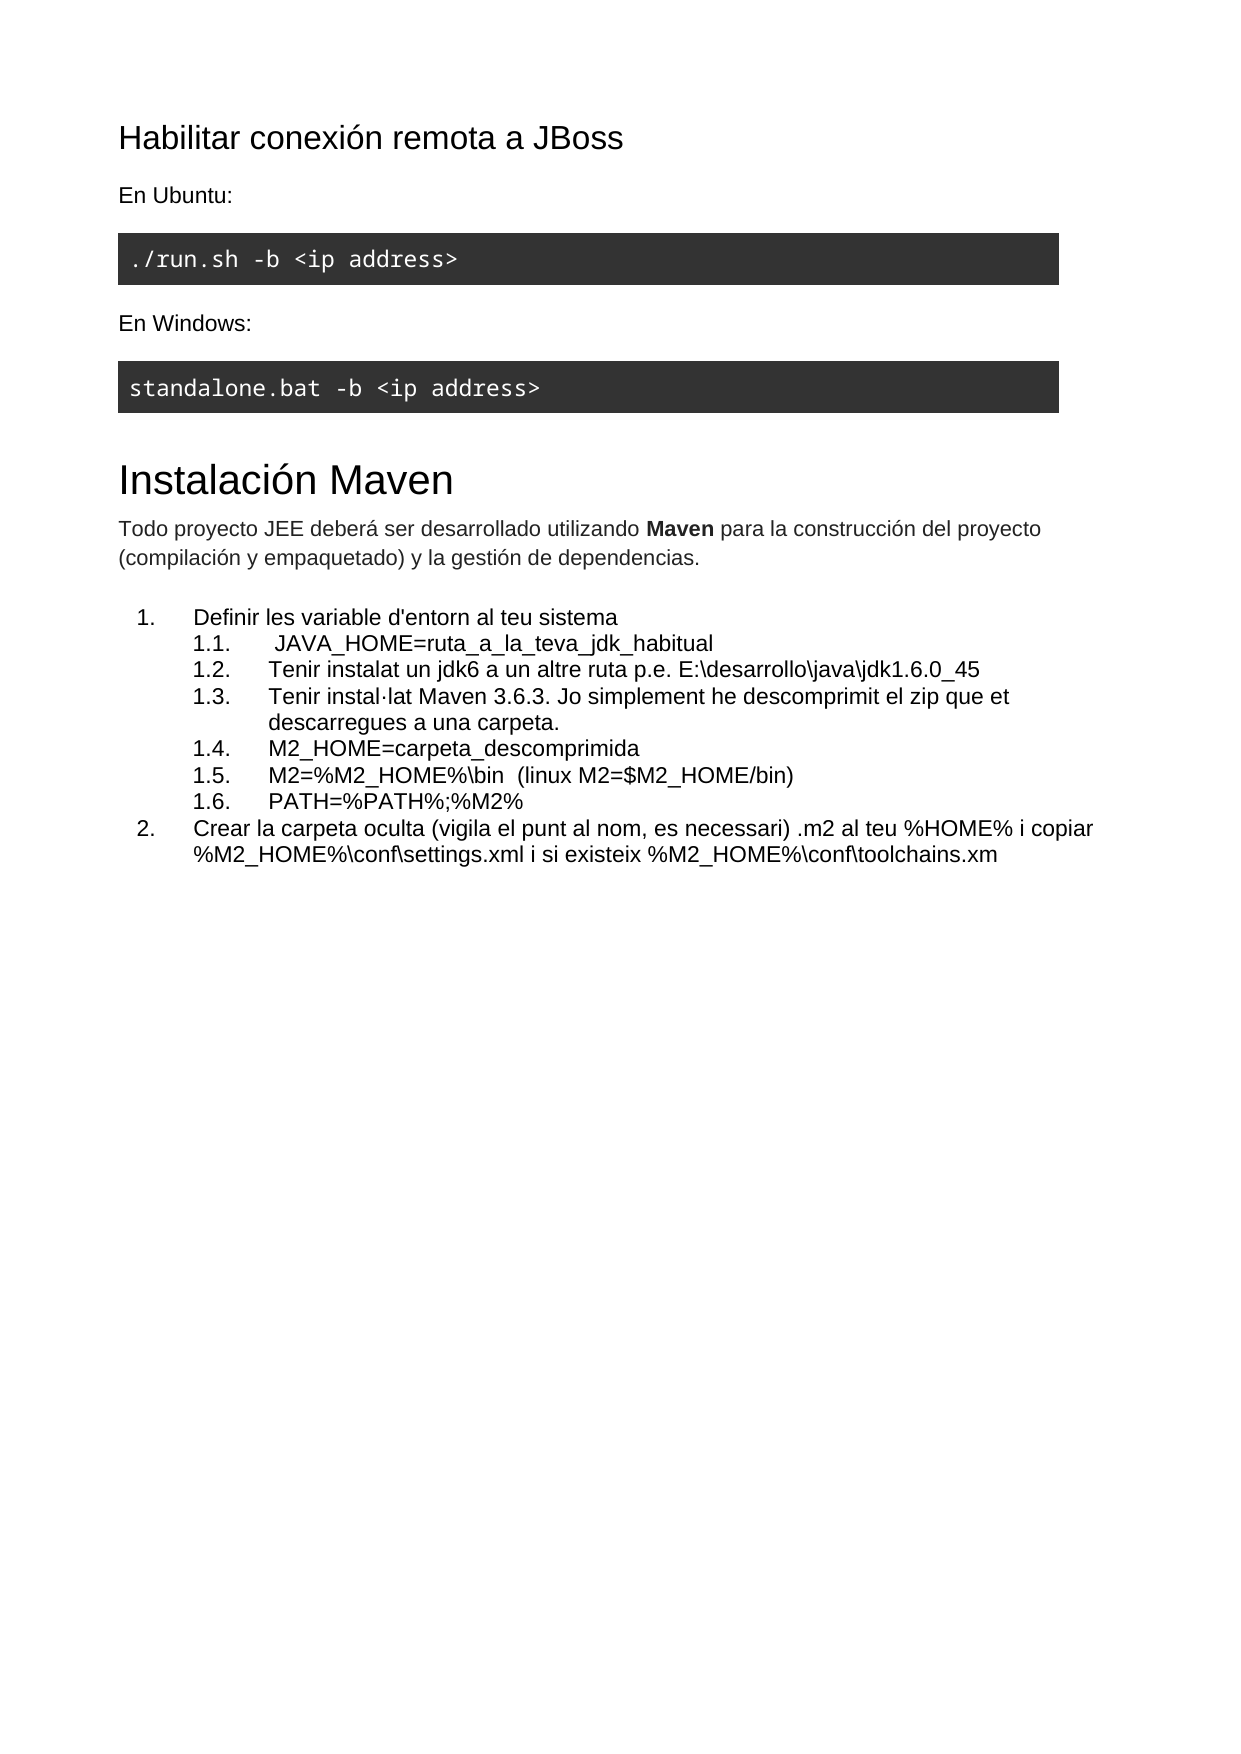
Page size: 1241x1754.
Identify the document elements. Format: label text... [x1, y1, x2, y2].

subtitle Habilitar conexión remota a JBoss [118, 118, 1122, 157]
table_header ./run.sh -b <ip address> [118, 233, 1059, 285]
list Crear la carpeta oculta (vigila el punt al nom, es necessari) .m2 al teu %HOME% i copiar %M2_HOME%\conf\settings.xml i si existeix %M2_HOME%\conf\toolchains.xm [156, 814, 1122, 867]
table_header standalone.bat -b <ip address> [118, 361, 1059, 413]
list M2=%M2_HOME%\bin (linux M2=$M2_HOME/bin) [231, 762, 1122, 788]
subtitle Instalación Maven [118, 455, 1122, 503]
text En Windows: [118, 310, 1122, 336]
list Definir les variable d'entorn al teu sistema [156, 604, 1122, 630]
text En Ubuntu: [118, 182, 1122, 208]
text Todo proyecto JEE deberá ser desarrollado utilizando Maven para la construcción del proyecto (compilación y empaquetado) y la gestión de dependencias. [118, 516, 1122, 570]
list JAVA_HOME=ruta_a_la_teva_jdk_habitual [231, 630, 1122, 656]
list Tenir instalat un jdk6 a un altre ruta p.e. E:\desarrollo\java\jdk1.6.0_45 [231, 656, 1122, 683]
list Tenir instal·lat Maven 3.6.3. Jo simplement he descomprimit el zip que et descarregues a una carpeta. [231, 683, 1122, 735]
list PATH=%PATH%;%M2% [231, 788, 1122, 814]
list M2_HOME=carpeta_descomprimida [231, 735, 1122, 762]
